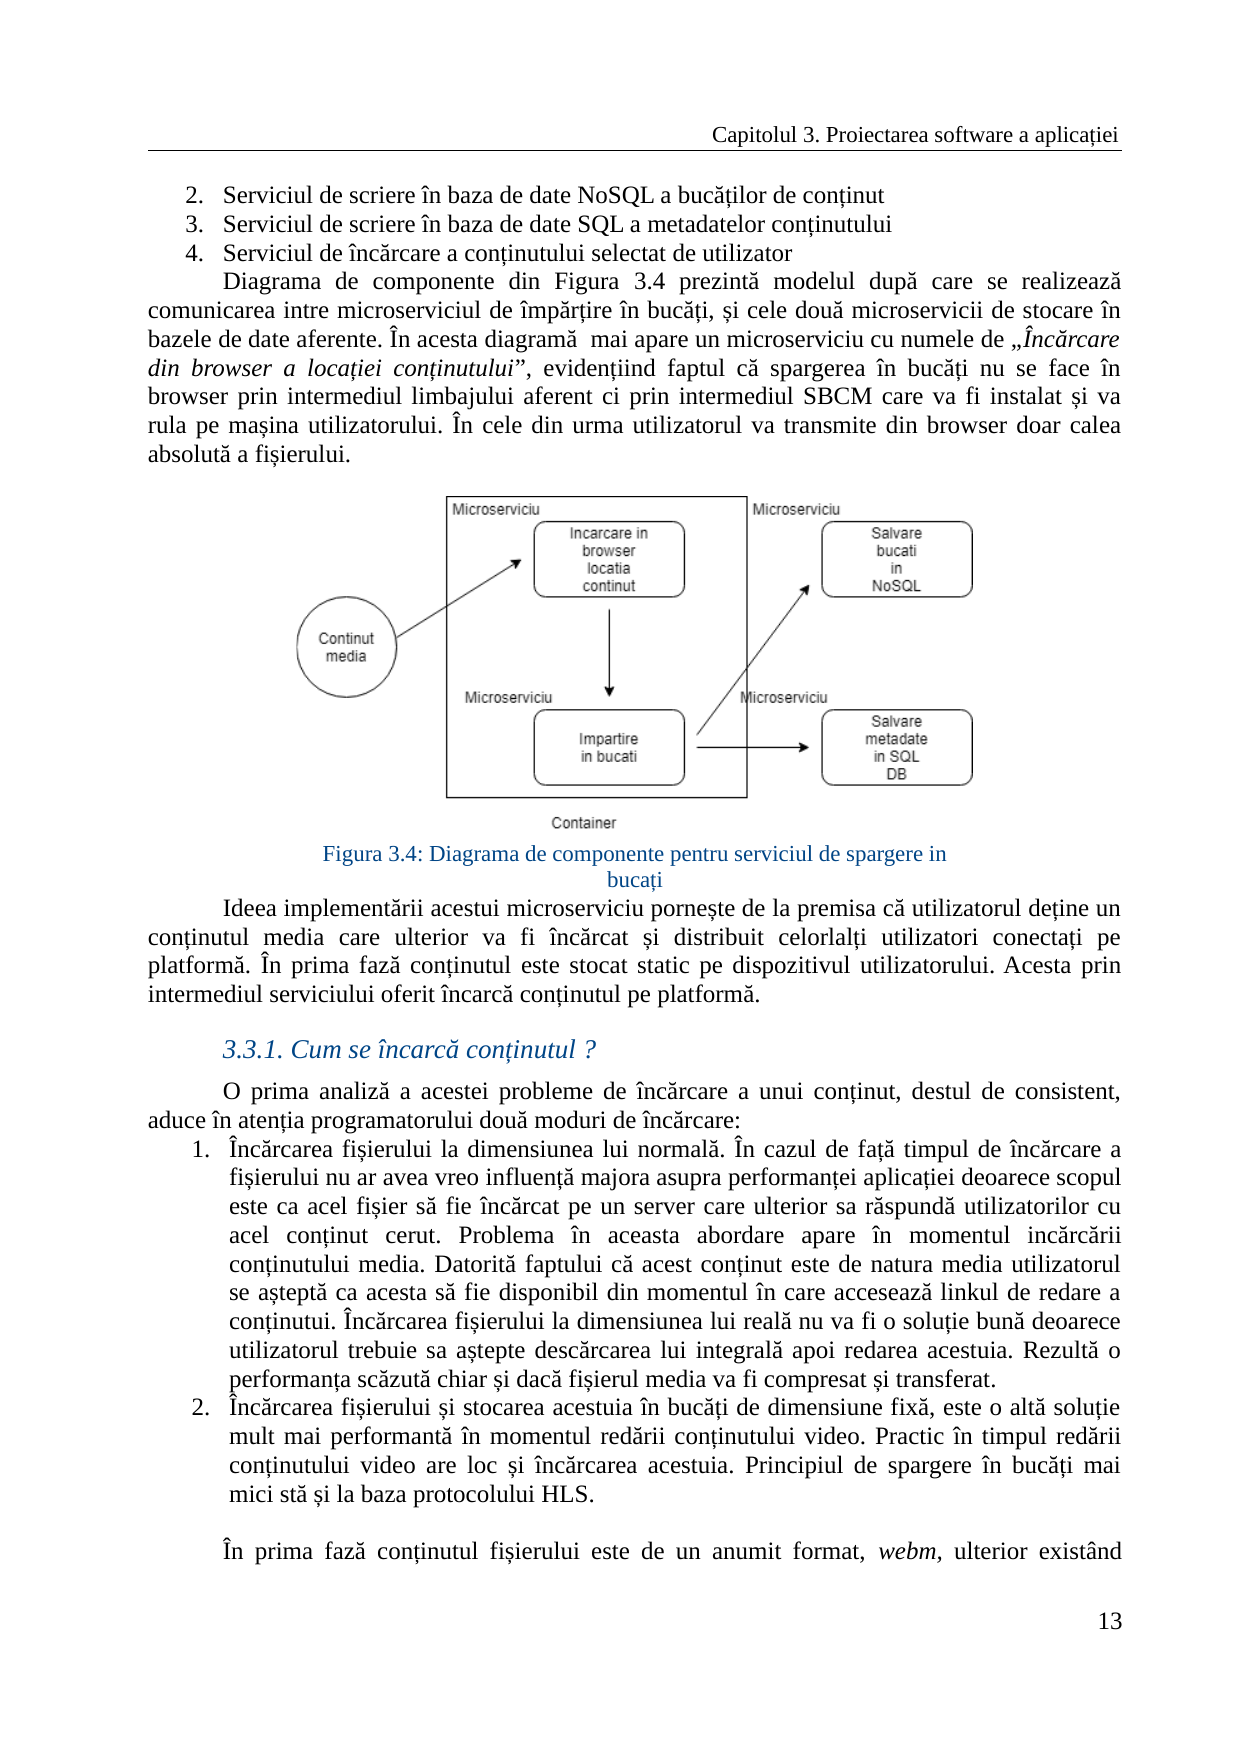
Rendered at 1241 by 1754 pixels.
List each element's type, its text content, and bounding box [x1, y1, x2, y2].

list Încărcarea fișierului la dimensiunea lui normală. În cazul de față timpul de încărcare a fișierului nu ar avea vreo influență majora asupra performanței aplicației deoarece scopul este ca acel fișier să fie încărcat pe un server care ulterior sa răspundă utilizatorilor cu acel conținut cerut. Problema în aceasta abordare apare în momentul incărcării conținutului media. Datorită faptului că acest conținut este de natura media utilizatorul se așteptă ca acesta să fie disponibil din momentul în care accesează linkul de redare a conținutui. Încărcarea fișierului la dimensiunea lui reală nu va fi o soluție bună deoarece utilizatorul trebuie sa aștepte descărcarea lui integrală apoi redarea acestuia. Rezultă o performanța scăzută chiar și dacă fișierul media va fi compresat și transferat. [191, 1134, 1122, 1392]
list Încărcarea fișierului și stocarea acestuia în bucăți de dimensiune fixă, este o altă soluție mult mai performantă în momentul redării conținutului video. Practic în timpul redării conținutului video are loc și încărcarea acestuia. Principiul de spargere în bucăți mai mici stă și la baza protocolului HLS. [191, 1392, 1122, 1507]
text Diagrama de componente din Figura 3.4 prezintă modelul după care se realizează comunicarea intre microserviciul de împărțire în bucăți, și cele două microservicii de stocare în bazele de date aferente. În acesta diagramă mai apare un microserviciu cu numele de „Încărcare din browser a locației conținutului”, evidențiind faptul că spargerea în bucăți nu se face în browser prin intermediul limbajului aferent ci prin intermediul SBCM care va fi instalat și va rula pe mașina utilizatorului. În cele din urma utilizatorul va transmite din browser doar calea absolută a fișierului. [148, 266, 1122, 468]
text O prima analiză a acestei probleme de încărcare a unui conținut, destul de consistent, aduce în atenția programatorului două moduri de încărcare: [148, 1076, 1122, 1134]
picture [296, 496, 973, 836]
text Figura 3.4: Diagrama de componente pentru serviciul de spargere in bucați [297, 836, 973, 893]
list Serviciul de scriere în baza de date SQL a metadatelor conținutului [185, 209, 1122, 238]
subtitle Cum se încarcă conținutul ? [223, 1033, 1122, 1064]
list Serviciul de scriere în baza de date NoSQL a bucăților de conținut [185, 180, 1122, 209]
text În prima fază conținutul fișierului este de un anumit format, webm, ulterior existând [148, 1536, 1122, 1565]
list Serviciul de încărcare a conținutului selectat de utilizator [185, 238, 1122, 266]
text Ideea implementării acestui microserviciu pornește de la premisa că utilizatorul deține un conținutul media care ulterior va fi încărcat și distribuit celorlalți utilizatori conectați pe platformă. În prima fază conținutul este stocat static pe dispozitivul utilizatorului. Acesta prin intermediul serviciului oferit încarcă conținutul pe platformă. [148, 836, 1122, 1008]
